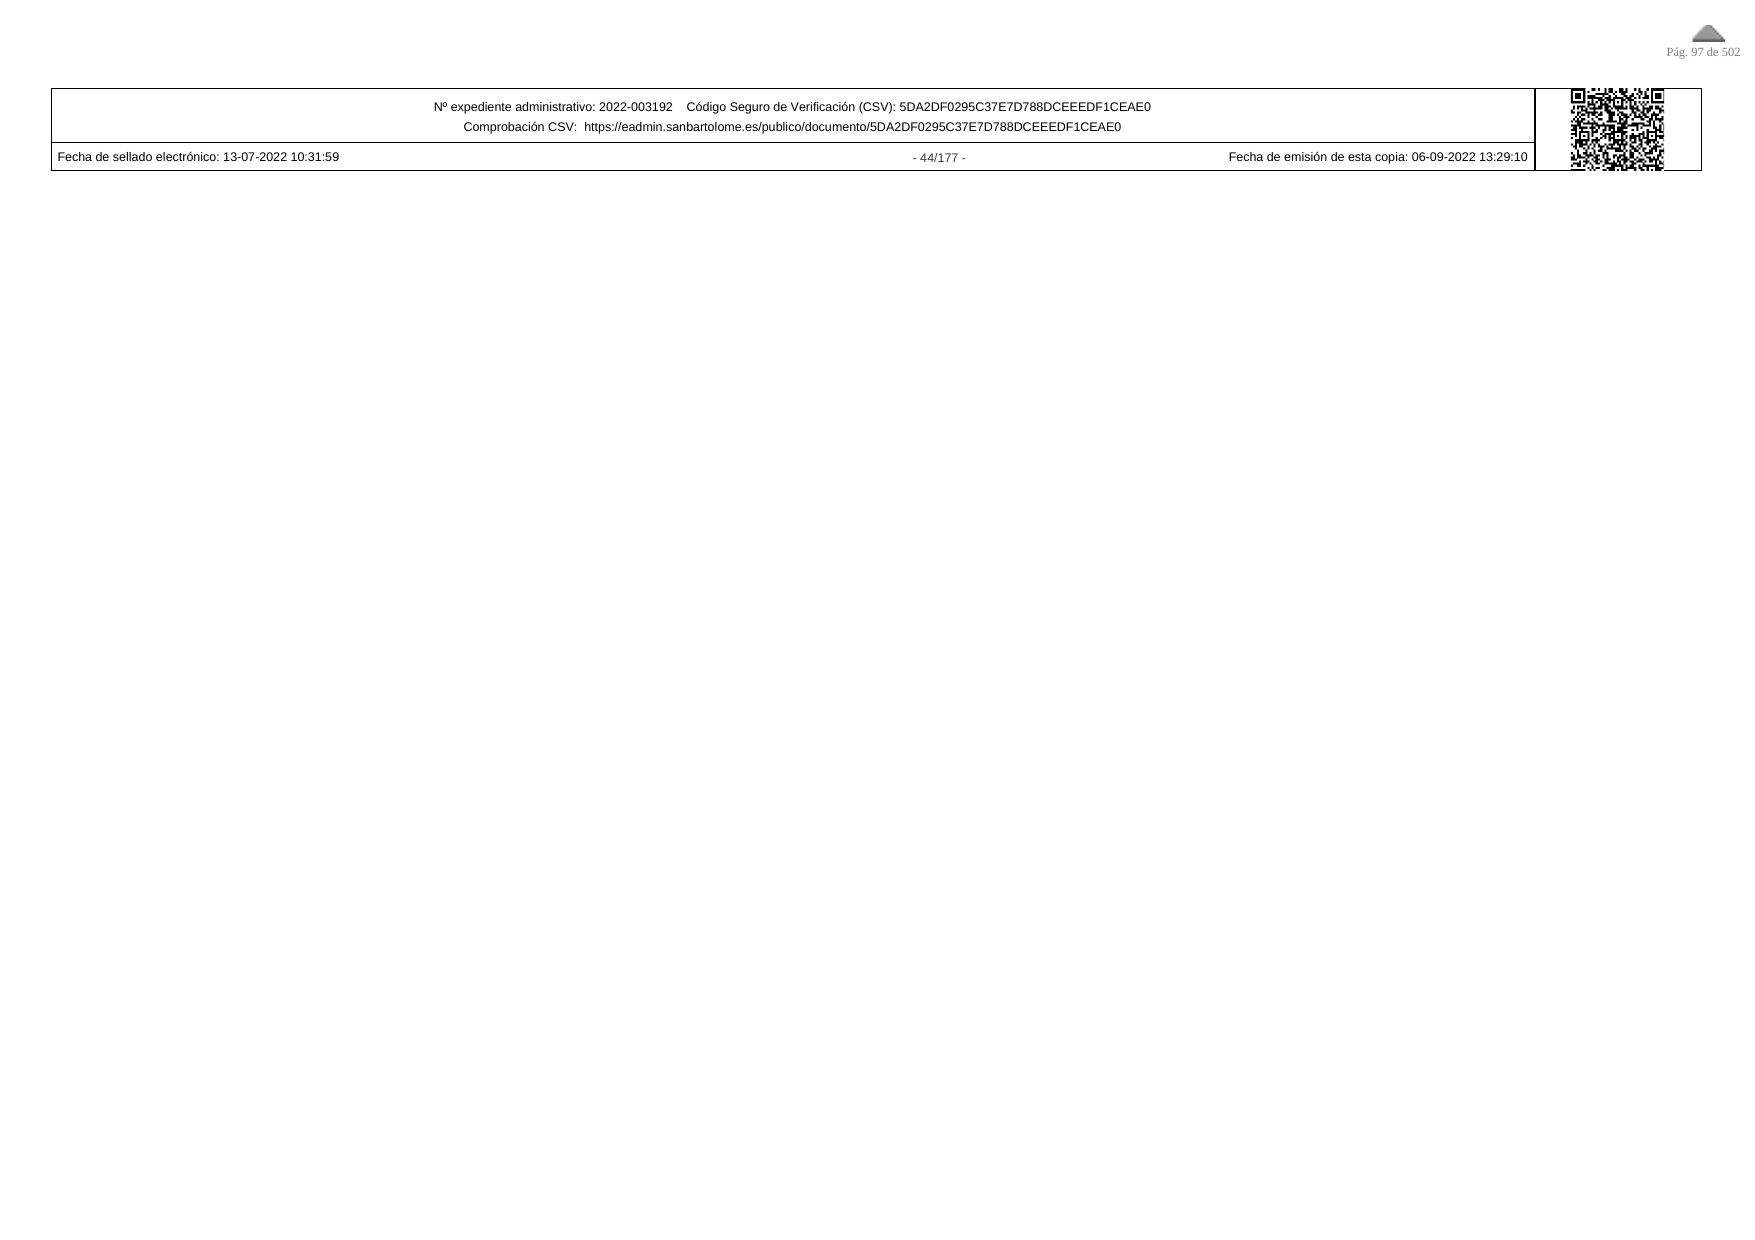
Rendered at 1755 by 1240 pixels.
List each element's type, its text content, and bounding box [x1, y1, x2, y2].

table_cell Nº expediente administrativo: 2022-003192 Código Seguro de Verificación (CSV): 5DA2DF0295C37E7D788DCEEEDF1CEAE0 Comprobación CSV: https://eadmin.sanbartolome.es/publico/documento/5DA2DF0295C37E7D788DCEEEDF1CEAE0 [52, 89, 1534, 142]
picture [1691, 25, 1726, 42]
table_header [1665, 89, 1701, 170]
table_cell Fecha de sellado electrónico: 13-07-2022 10:31:59 - 44/177 - Fecha de emisión de esta copia: 06-09-2022 13:29:10 [52, 143, 1534, 170]
picture [1570, 88, 1665, 171]
table_header [1536, 89, 1570, 170]
